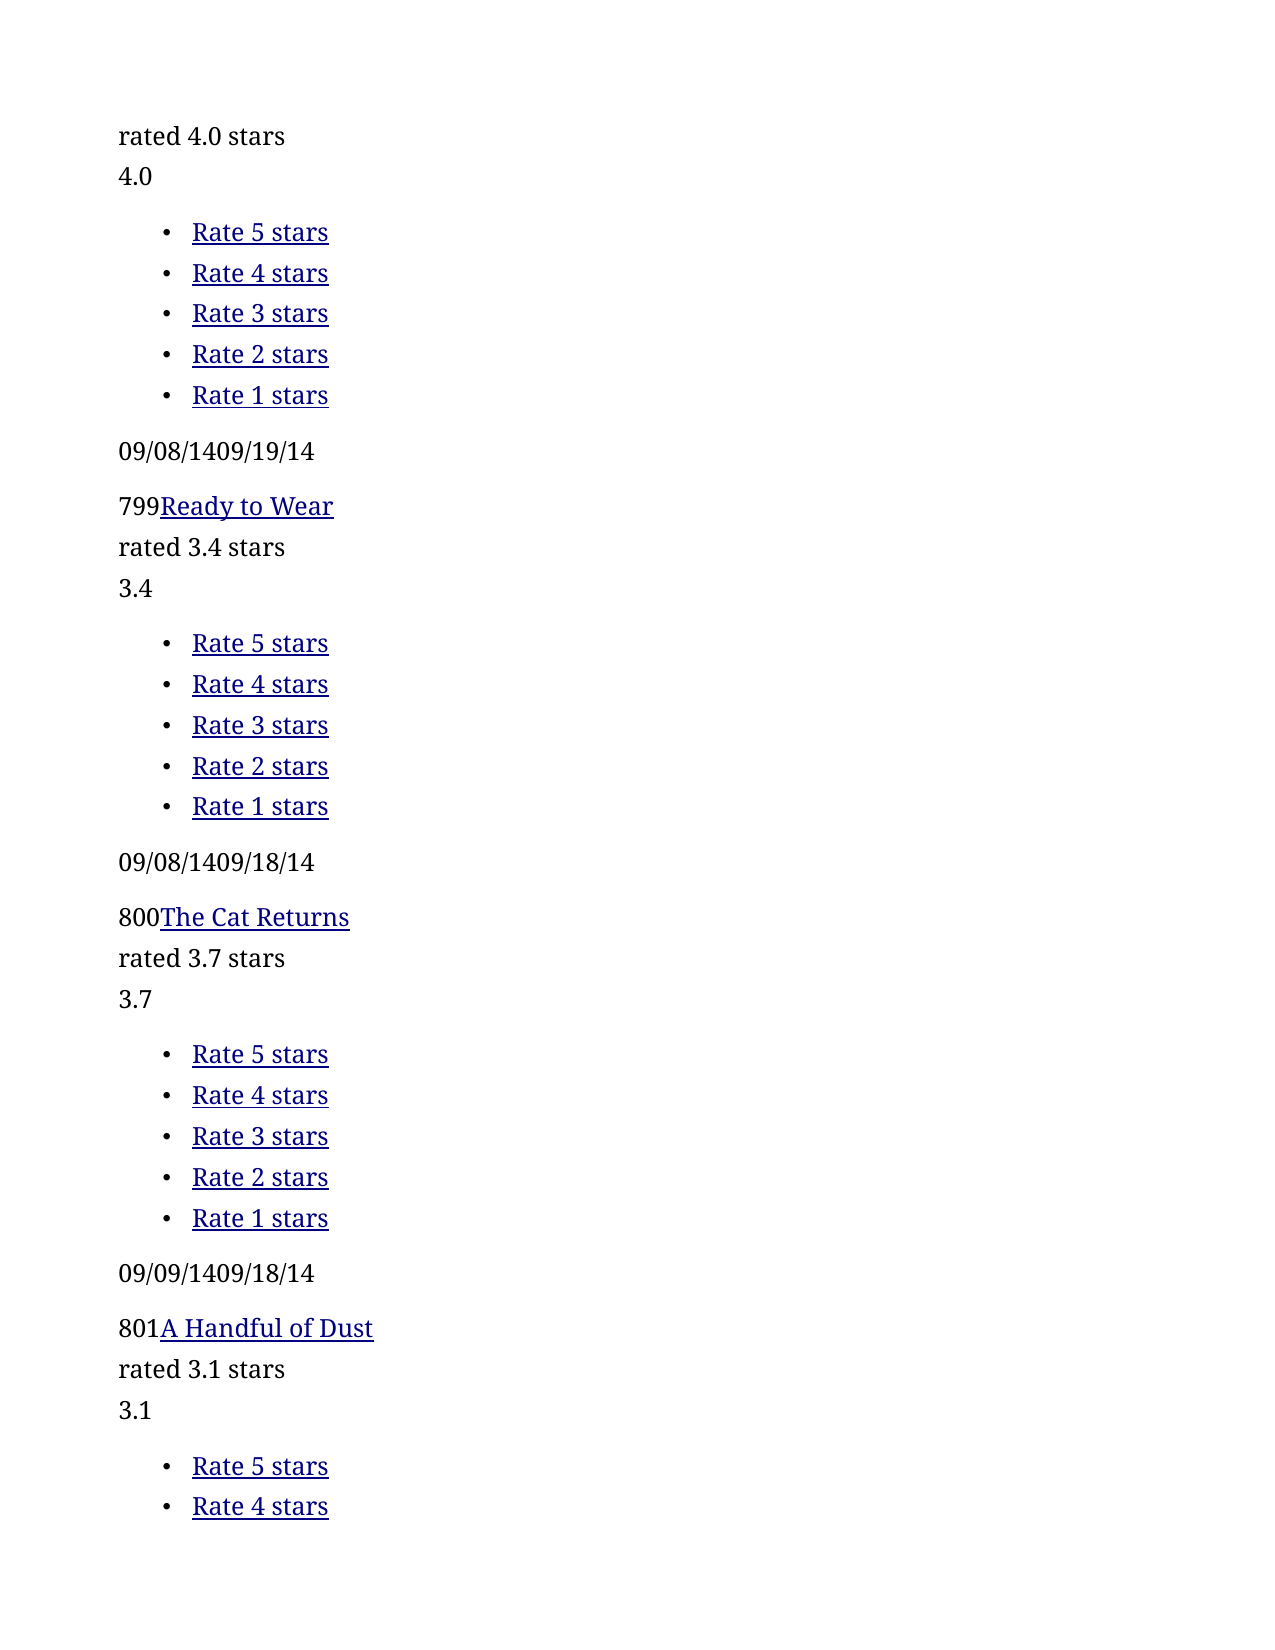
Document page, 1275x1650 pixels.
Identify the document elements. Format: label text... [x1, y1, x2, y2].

list Rate 2 stars [162, 337, 1157, 371]
text 3.1 [118, 1393, 1157, 1427]
list Rate 3 stars [162, 1118, 1157, 1153]
text 3.4 [118, 570, 1157, 604]
text 800The Cat Returns [118, 900, 1157, 934]
text 801A Handful of Dust [118, 1311, 1157, 1345]
list Rate 1 stars [162, 789, 1157, 823]
text 09/08/1409/19/14 [118, 433, 1157, 467]
text rated 3.7 stars [118, 941, 1157, 975]
text 3.7 [118, 981, 1157, 1016]
text 09/08/1409/18/14 [118, 844, 1157, 878]
list Rate 4 stars [162, 1078, 1157, 1112]
list Rate 5 stars [162, 1037, 1157, 1071]
text rated 3.1 stars [118, 1352, 1157, 1386]
text 4.0 [118, 159, 1157, 193]
text 09/09/1409/18/14 [118, 1256, 1157, 1290]
text 799Ready to Wear [118, 488, 1157, 523]
text rated 4.0 stars [118, 118, 1157, 152]
list Rate 3 stars [162, 707, 1157, 741]
text rated 3.4 stars [118, 529, 1157, 563]
list Rate 3 stars [162, 296, 1157, 330]
list Rate 5 stars [162, 1448, 1157, 1482]
list Rate 5 stars [162, 214, 1157, 248]
list Rate 1 stars [162, 378, 1157, 412]
list Rate 4 stars [162, 666, 1157, 701]
list Rate 4 stars [162, 1489, 1157, 1523]
list Rate 1 stars [162, 1200, 1157, 1234]
list Rate 2 stars [162, 748, 1157, 782]
list Rate 2 stars [162, 1159, 1157, 1193]
list Rate 4 stars [162, 255, 1157, 289]
list Rate 5 stars [162, 626, 1157, 660]
